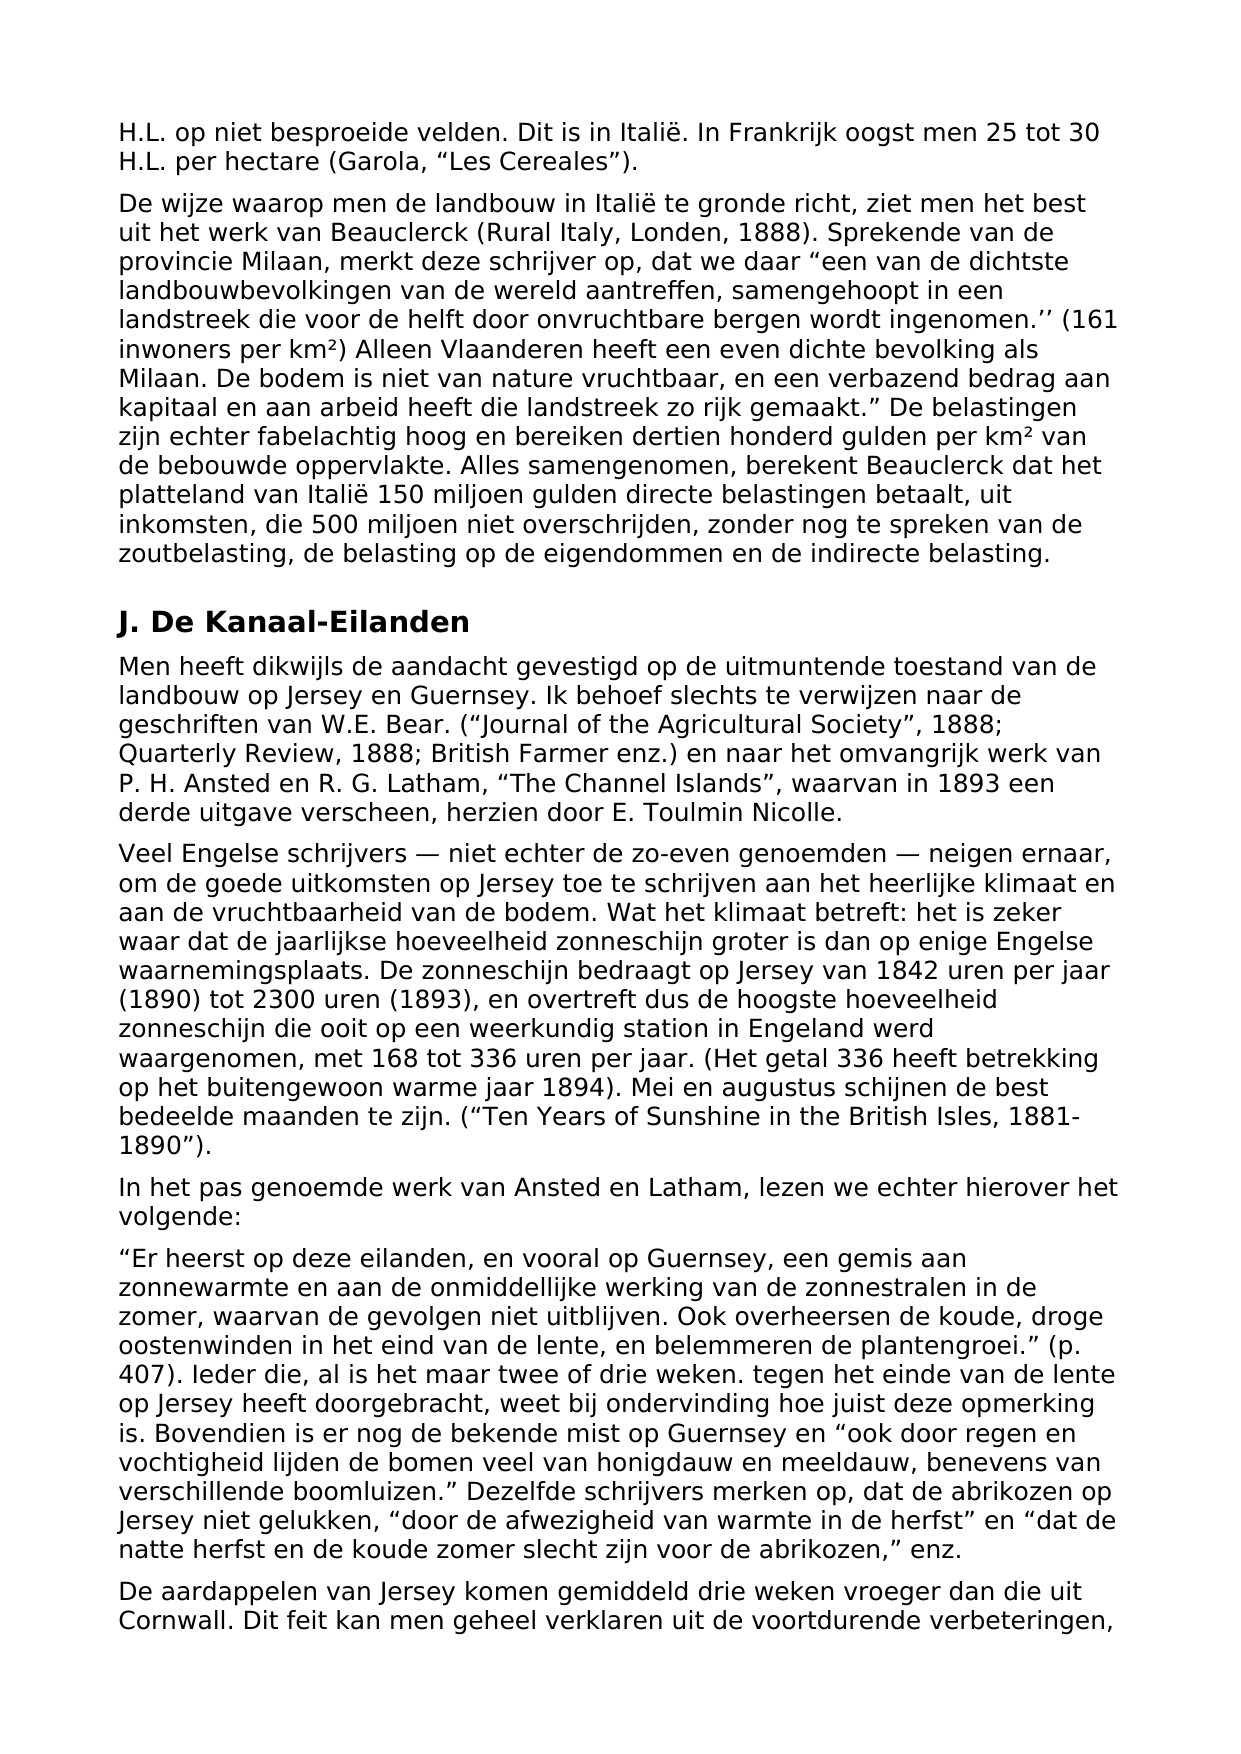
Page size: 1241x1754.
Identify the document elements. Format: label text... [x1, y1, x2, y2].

text Veel Engelse schrijvers — niet echter de zo-even genoemden — neigen ernaar, om de goede uitkomsten op Jersey toe te schrijven aan het heerlijke klimaat en aan de vruchtbaarheid van de bodem. Wat het klimaat betreft: het is zeker waar dat de jaarlijkse hoeveelheid zonneschijn groter is dan op enige Engelse waarnemingsplaats. De zonneschijn bedraagt op Jersey van 1842 uren per jaar (1890) tot 2300 uren (1893), en overtreft dus de hoogste hoeveelheid zonneschijn die ooit op een weerkundig station in Engeland werd waargenomen, met 168 tot 336 uren per jaar. (Het getal 336 heeft betrekking op het buitengewoon warme jaar 1894). Mei en augustus schijnen de best bedeelde maanden te zijn. (“Ten Years of Sunshine in the British Isles, 1881-1890”). [118, 839, 1122, 1160]
text In het pas genoemde werk van Ansted en Latham, lezen we echter hierover het volgende: [118, 1173, 1122, 1231]
text “Er heerst op deze eilanden, en vooral op Guernsey, een gemis aan zonnewarmte en aan de onmiddellijke werking van de zonnestralen in de zomer, waarvan de gevolgen niet uitblijven. Ook overheersen de koude, droge oostenwinden in het eind van de lente, en belemmeren de plantengroei.” (p. 407). Ieder die, al is het maar twee of drie weken. tegen het einde van de lente op Jersey heeft doorgebracht, weet bij ondervinding hoe juist deze opmerking is. Bovendien is er nog de bekende mist op Guernsey en “ook door regen en vochtigheid lijden de bomen veel van honigdauw en meeldauw, benevens van verschillende boomluizen.” Dezelfde schrijvers merken op, dat de abrikozen op Jersey niet gelukken, “door de afwezigheid van warmte in de herfst” en “dat de natte herfst en de koude zomer slecht zijn voor de abrikozen,” enz. [118, 1244, 1122, 1564]
text Men heeft dikwijls de aandacht gevestigd op de uitmuntende toestand van de landbouw op Jersey en Guernsey. Ik behoef slechts te verwijzen naar de geschriften van W.E. Bear. (“Journal of the Agricultural Society”, 1888; Quarterly Review, 1888; British Farmer enz.) en naar het omvangrijk werk van P. H. Ansted en R. G. Latham, “The Channel Islands”, waarvan in 1893 een derde uitgave verscheen, herzien door E. Toulmin Nicolle. [118, 652, 1122, 827]
text H.L. op niet besproeide velden. Dit is in Italië. In Frankrijk oogst men 25 tot 30 H.L. per hectare (Garola, “Les Cereales”). [118, 118, 1122, 176]
subtitle J. De Kanaal-Eilanden [118, 606, 1122, 639]
text De aardappelen van Jersey komen gemiddeld drie weken vroeger dan die uit Cornwall. Dit feit kan men geheel verklaren uit de voortdurende verbeteringen, [118, 1577, 1122, 1635]
text De wijze waarop men de landbouw in Italië te gronde richt, ziet men het best uit het werk van Beauclerck (Rural Italy, Londen, 1888). Sprekende van de provincie Milaan, merkt deze schrijver op, dat we daar “een van de dichtste landbouwbevolkingen van de wereld aantreffen, samengehoopt in een landstreek die voor de helft door onvruchtbare bergen wordt ingenomen.’’ (161 inwoners per km²) Alleen Vlaanderen heeft een even dichte bevolking als Milaan. De bodem is niet van nature vruchtbaar, en een verbazend bedrag aan kapitaal en aan arbeid heeft die landstreek zo rijk gemaakt.” De belastingen zijn echter fabelachtig hoog en bereiken dertien honderd gulden per km² van de bebouwde oppervlakte. Alles samengenomen, berekent Beauclerck dat het platteland van Italië 150 miljoen gulden directe belastingen betaalt, uit inkomsten, die 500 miljoen niet overschrijden, zonder nog te spreken van de zoutbelasting, de belasting op de eigendommen en de indirecte belasting. [118, 189, 1122, 568]
